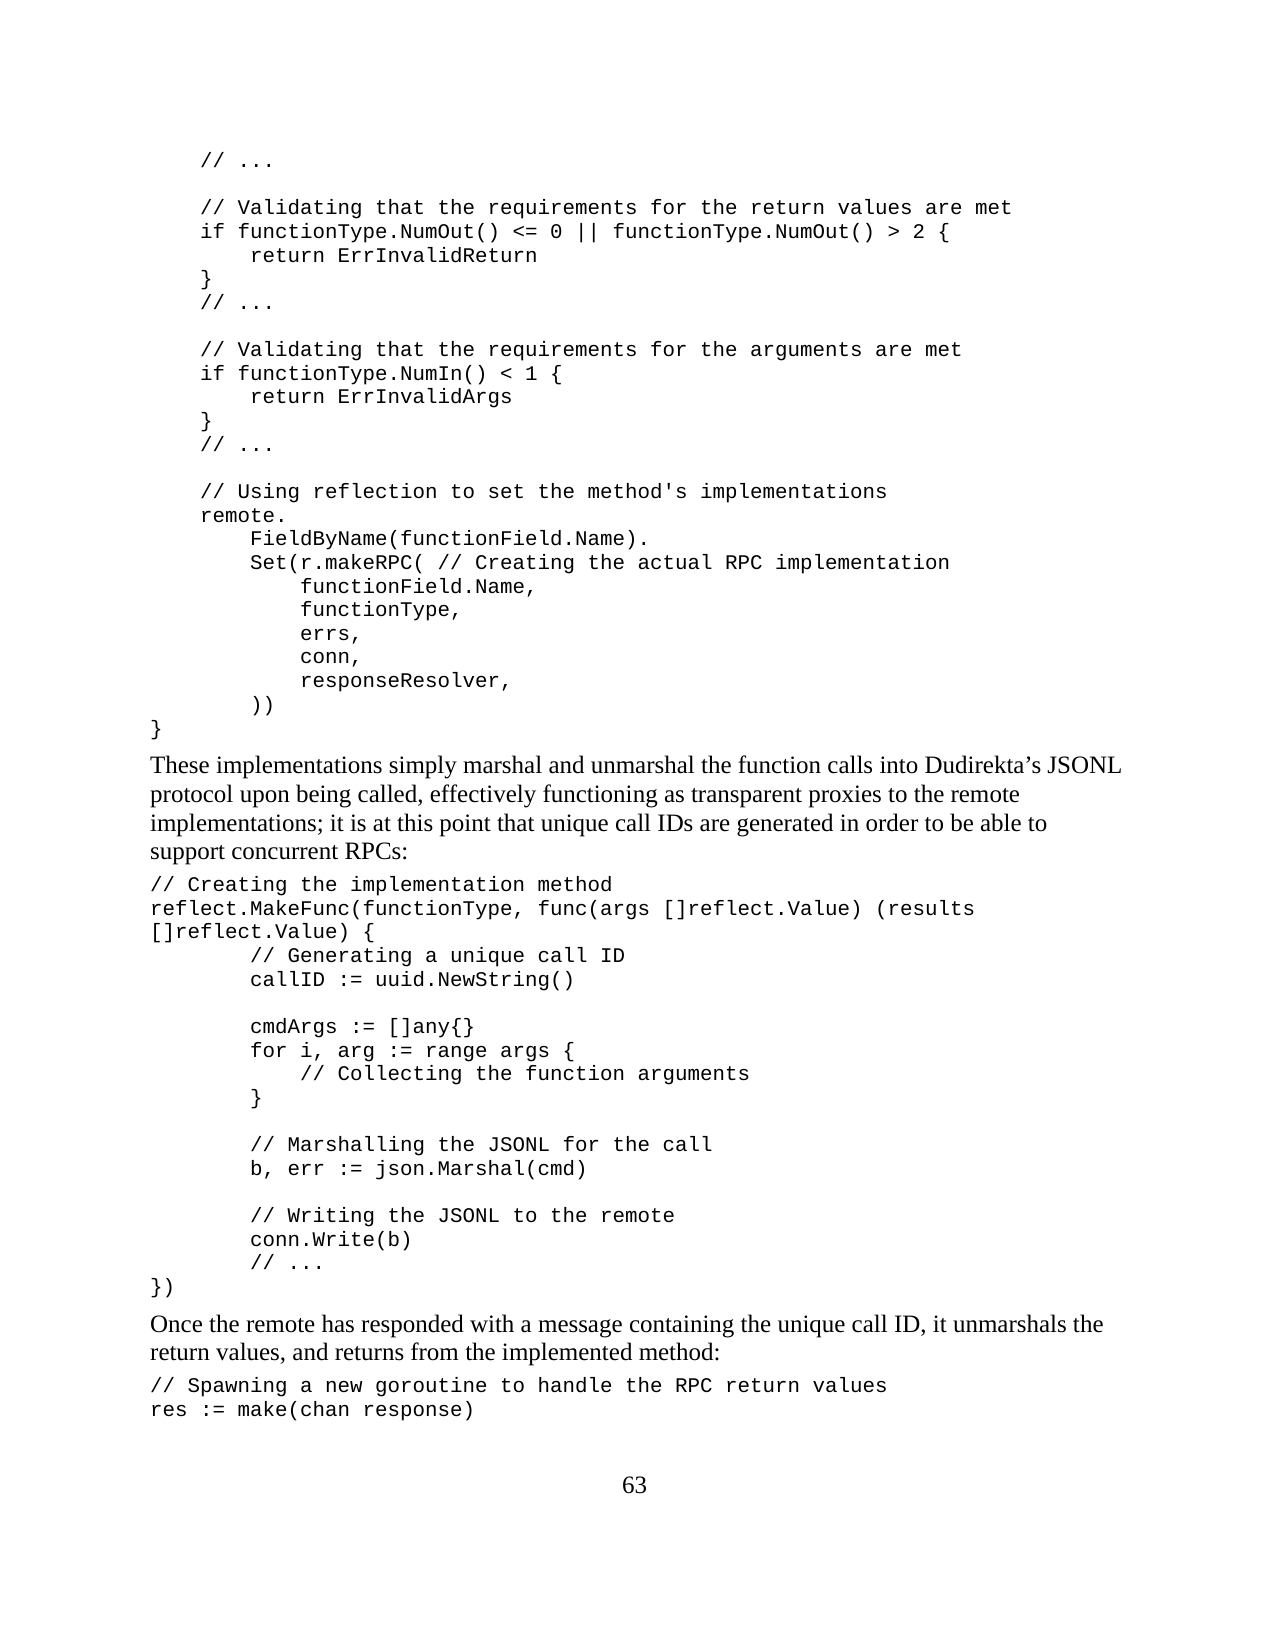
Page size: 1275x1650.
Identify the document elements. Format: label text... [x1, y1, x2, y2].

text } [150, 268, 1125, 292]
text // Validating that the requirements for the return values are met [150, 197, 1125, 221]
text functionType, [150, 599, 1125, 623]
text // ... [150, 150, 1125, 174]
text // Validating that the requirements for the arguments are met [150, 339, 1125, 363]
text b, err := json.Marshal(cmd) [150, 1158, 1125, 1181]
text functionField.Name, [150, 576, 1125, 599]
text // ... [150, 1252, 1125, 1276]
text remote. [150, 505, 1125, 528]
text conn, [150, 647, 1125, 670]
text cmdArgs := []any{} [150, 1016, 1125, 1039]
text reflect.MakeFunc(functionType, func(args []reflect.Value) (results []reflect.Value) { [150, 898, 1125, 945]
text // Using reflection to set the method's implementations [150, 481, 1125, 505]
text return ErrInvalidArgs [150, 386, 1125, 410]
text // ... [150, 434, 1125, 457]
text }) [150, 1276, 1125, 1300]
text if functionType.NumOut() <= 0 || functionType.NumOut() > 2 { [150, 221, 1125, 244]
text // Creating the implementation method [150, 874, 1125, 898]
text // Spawning a new goroutine to handle the RPC return values [150, 1375, 1125, 1399]
text )) [150, 694, 1125, 717]
text errs, [150, 623, 1125, 647]
text // Generating a unique call ID [150, 945, 1125, 969]
text return ErrInvalidReturn [150, 244, 1125, 268]
text FieldByName(functionField.Name). [150, 528, 1125, 552]
text Set(r.makeRPC( // Creating the actual RPC implementation [150, 552, 1125, 576]
text if functionType.NumIn() < 1 { [150, 363, 1125, 386]
text } [150, 410, 1125, 434]
text These implementations simply marshal and unmarshal the function calls into Dudirekta’s JSONL protocol upon being called, effectively functioning as transparent proxies to the remote implementations; it is at this point that unique call IDs are generated in order to be able to support concurrent RPCs: [150, 750, 1125, 865]
text conn.Write(b) [150, 1229, 1125, 1252]
text } [150, 1087, 1125, 1111]
text for i, arg := range args { [150, 1039, 1125, 1063]
text // Marshalling the JSONL for the call [150, 1134, 1125, 1158]
text res := make(chan response) [150, 1399, 1125, 1422]
text callID := uuid.NewString() [150, 969, 1125, 992]
text // ... [150, 292, 1125, 316]
text responseResolver, [150, 670, 1125, 694]
text Once the remote has responded with a message containing the unique call ID, it unmarshals the return values, and returns from the implemented method: [150, 1309, 1125, 1366]
text // Writing the JSONL to the remote [150, 1205, 1125, 1229]
text // Collecting the function arguments [150, 1063, 1125, 1087]
text } [150, 717, 1125, 741]
